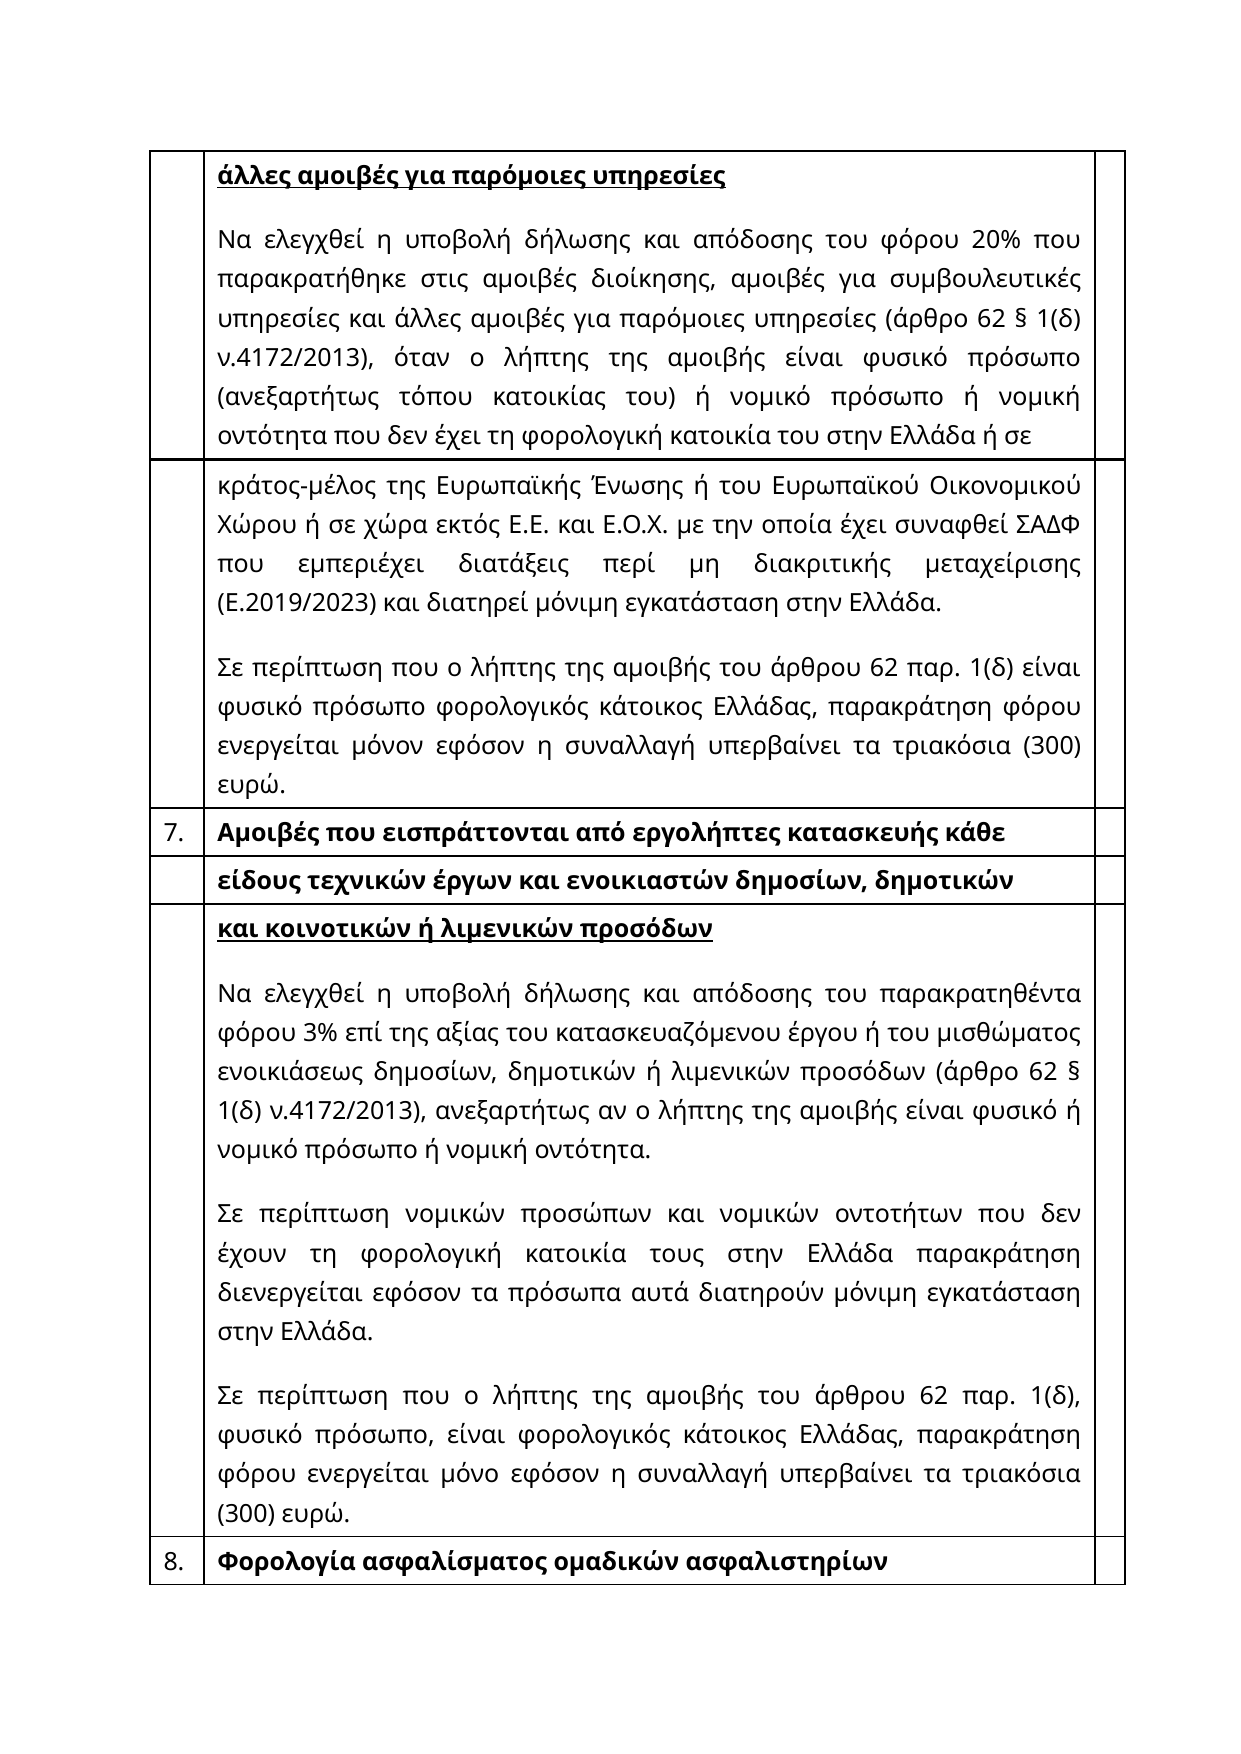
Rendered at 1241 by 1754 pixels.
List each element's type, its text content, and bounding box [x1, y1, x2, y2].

table_cell [151, 152, 203, 458]
table_cell Φορολογία ασφαλίσματος ομαδικών ασφαλιστηρίων [205, 1537, 1094, 1584]
table_cell [1096, 152, 1124, 458]
table_cell Αμοιβές που εισπράττονται από εργολήπτες κατασκευής κάθε [205, 809, 1094, 855]
table_cell 7. [151, 809, 203, 855]
table_cell [1096, 905, 1124, 1536]
table_cell [151, 905, 203, 1536]
table_cell είδους τεχνικών έργων και ενοικιαστών δημοσίων, δημοτικών [205, 857, 1094, 903]
table_cell [1096, 809, 1124, 855]
table_cell [151, 857, 203, 903]
table_header [1096, 461, 1124, 807]
table_header [151, 461, 203, 807]
table_cell 8. [151, 1537, 203, 1584]
table_cell και κοινοτικών ή λιμενικών προσόδων Να ελεγχθεί η υποβολή δήλωσης και απόδοσης του παρακρατηθέντα φόρου 3% επί της αξίας του κατασκευαζόμενου έργου ή του μισθώματος ενοικιάσεως δημοσίων, δημοτικών ή λιμενικών προσόδων (άρθρο 62 § 1(δ) ν.4172/2013), ανεξαρτήτως αν ο λήπτης της αμοιβής είναι φυσικό ή νομικό πρόσωπο ή νομική οντότητα. Σε περίπτωση νομικών προσώπων και νομικών οντοτήτων που δεν έχουν τη φορολογική κατοικία τους στην Ελλάδα παρακράτηση διενεργείται εφόσον τα πρόσωπα αυτά διατηρούν μόνιμη εγκατάσταση στην Ελλάδα. Σε περίπτωση που ο λήπτης της αμοιβής του άρθρου 62 παρ. 1(δ), φυσικό πρόσωπο, είναι φορολογικός κάτοικος Ελλάδας, παρακράτηση φόρου ενεργείται μόνο εφόσον η συναλλαγή υπερβαίνει τα τριακόσια (300) ευρώ. [205, 905, 1094, 1536]
table_header κράτος-μέλος της Ευρωπαϊκής Ένωσης ή του Ευρωπαϊκού Οικονομικού Χώρου ή σε χώρα εκτός Ε.Ε. και Ε.Ο.Χ. με την οποία έχει συναφθεί ΣΑΔΦ που εμπεριέχει διατάξεις περί μη διακριτικής μεταχείρισης (Ε.2019/2023) και διατηρεί μόνιμη εγκατάσταση στην Ελλάδα. Σε περίπτωση που ο λήπτης της αμοιβής του άρθρου 62 παρ. 1(δ) είναι φυσικό πρόσωπο φορολογικός κάτοικος Ελλάδας, παρακράτηση φόρου ενεργείται μόνον εφόσον η συναλλαγή υπερβαίνει τα τριακόσια (300) ευρώ. [205, 461, 1094, 807]
table_cell [1096, 857, 1124, 903]
table_cell άλλες αμοιβές για παρόμοιες υπηρεσίες Να ελεγχθεί η υποβολή δήλωσης και απόδοσης του φόρου 20% που παρακρατήθηκε στις αμοιβές διοίκησης, αμοιβές για συμβουλευτικές υπηρεσίες και άλλες αμοιβές για παρόμοιες υπηρεσίες (άρθρο 62 § 1(δ) ν.4172/2013), όταν ο λήπτης της αμοιβής είναι φυσικό πρόσωπο (ανεξαρτήτως τόπου κατοικίας του) ή νομικό πρόσωπο ή νομική οντότητα που δεν έχει τη φορολογική κατοικία του στην Ελλάδα ή σε [205, 152, 1094, 458]
table_cell [1096, 1537, 1124, 1584]
